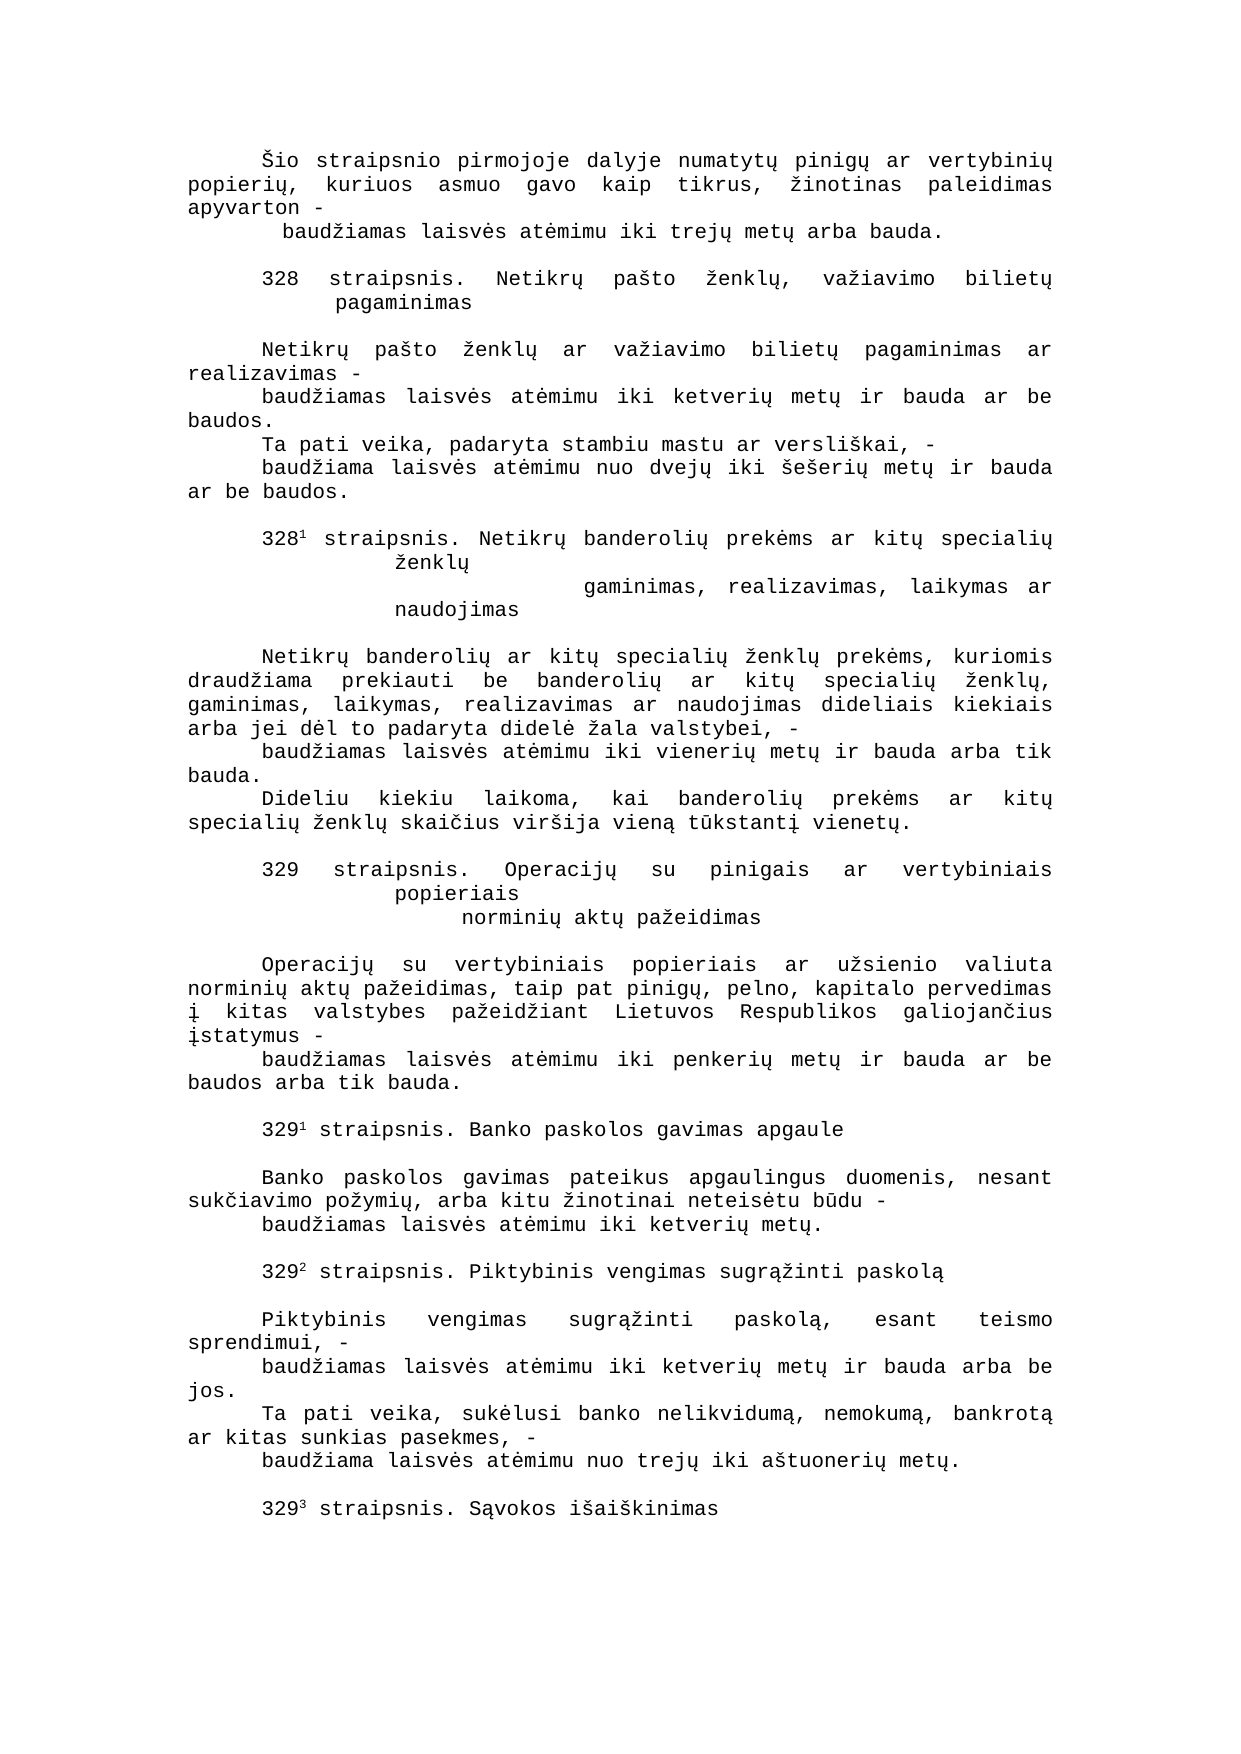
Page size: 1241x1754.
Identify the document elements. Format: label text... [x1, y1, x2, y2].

text baudžiamas laisvės atėmimu iki ketverių metų ir bauda ar be baudos. [187, 386, 1053, 434]
text 3281 straipsnis. Netikrų banderolių prekėms ar kitų specialių ženklų [261, 528, 1053, 576]
text 3292 straipsnis. Piktybinis vengimas sugrąžinti paskolą [187, 1261, 1053, 1285]
text Dideliu kiekiu laikoma, kai banderolių prekėms ar kitų specialių ženklų skaičius viršija vieną tūkstantį vienetų. [187, 788, 1053, 836]
text baudžiama laisvės atėmimu nuo dvejų iki šešerių metų ir bauda ar be baudos. [187, 457, 1053, 505]
text Piktybinis vengimas sugrąžinti paskolą, esant teismo sprendimui, - [187, 1309, 1053, 1356]
text baudžiamas laisvės atėmimu iki ketverių metų. [187, 1214, 1053, 1238]
text 3291 straipsnis. Banko paskolos gavimas apgaule [187, 1119, 1053, 1143]
text Ta pati veika, padaryta stambiu mastu ar versliškai, - [187, 434, 1053, 457]
text Operacijų su vertybiniais popieriais ar užsienio valiuta norminių aktų pažeidimas, taip pat pinigų, pelno, kapitalo pervedimas į kitas valstybes pažeidžiant Lietuvos Respublikos galiojančius įstatymus - [187, 954, 1053, 1048]
text Netikrų pašto ženklų ar važiavimo bilietų pagaminimas ar realizavimas - [187, 339, 1053, 386]
text baudžiamas laisvės atėmimu iki penkerių metų ir bauda ar be baudos arba tik bauda. [187, 1048, 1053, 1096]
text baudžiamas laisvės atėmimu iki trejų metų arba bauda. [208, 221, 1053, 244]
text 3293 straipsnis. Sąvokos išaiškinimas [206, 1498, 1053, 1521]
text Netikrų banderolių ar kitų specialių ženklų prekėms, kuriomis draudžiama prekiauti be banderolių ar kitų specialių ženklų, gaminimas, laikymas, realizavimas ar naudojimas dideliais kiekiais arba jei dėl to padaryta didelė žala valstybei, - [187, 647, 1053, 741]
text baudžiama laisvės atėmimu nuo trejų iki aštuonerių metų. [187, 1451, 1053, 1474]
text Banko paskolos gavimas pateikus apgaulingus duomenis, nesant sukčiavimo požymių, arba kitu žinotinai neteisėtu būdu - [187, 1167, 1053, 1214]
text baudžiamas laisvės atėmimu iki ketverių metų ir bauda arba be jos. [187, 1356, 1053, 1403]
text 328 straipsnis. Netikrų pašto ženklų, važiavimo bilietų pagaminimas [261, 268, 1053, 316]
text baudžiamas laisvės atėmimu iki vienerių metų ir bauda arba tik bauda. [187, 741, 1053, 788]
text 329 straipsnis. Operacijų su pinigais ar vertybiniais popieriais [261, 859, 1053, 907]
text Šio straipsnio pirmojoje dalyje numatytų pinigų ar vertybinių popierių, kuriuos asmuo gavo kaip tikrus, žinotinas paleidimas apyvarton - [187, 150, 1053, 221]
text Ta pati veika, sukėlusi banko nelikvidumą, nemokumą, bankrotą ar kitas sunkias pasekmes, - [187, 1403, 1053, 1451]
text norminių aktų pažeidimas [261, 907, 1053, 930]
text gaminimas, realizavimas, laikymas ar naudojimas [261, 576, 1053, 623]
